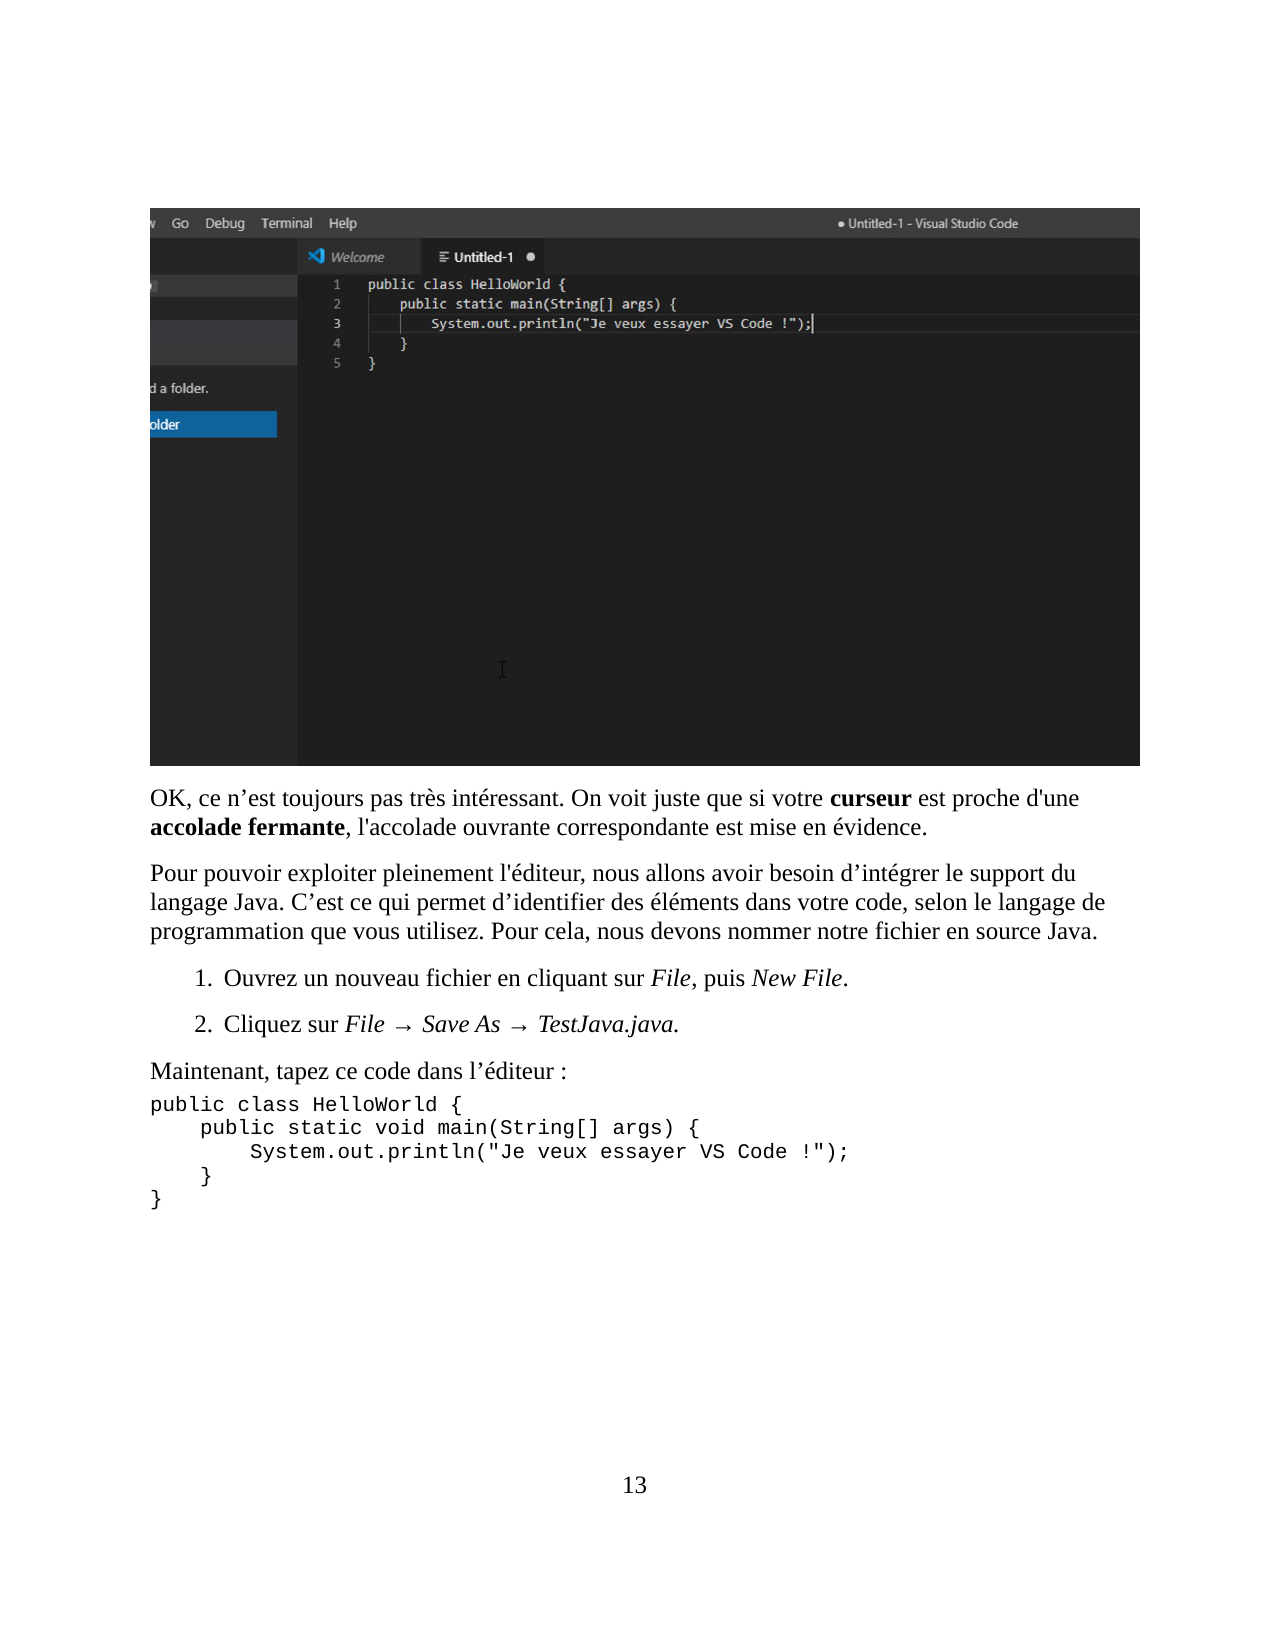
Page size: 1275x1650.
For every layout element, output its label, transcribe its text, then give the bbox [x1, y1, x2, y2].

text public static void main(String[] args) { [150, 1117, 1125, 1141]
text Maintenant, tapez ce code dans l’éditeur : [150, 1056, 1125, 1085]
text Pour pouvoir exploiter pleinement l'éditeur, nous allons avoir besoin d’intégrer le support du langage Java. C’est ce qui permet d’identifier des éléments dans votre code, selon le langage de programmation que vous utilisez. Pour cela, nous devons nommer notre fichier en source Java. [150, 858, 1125, 945]
text } [150, 1164, 1125, 1188]
picture [150, 208, 1140, 766]
list Cliquez sur File → Save As → TestJava.java. [194, 1009, 1125, 1038]
text } [150, 1188, 1125, 1212]
text OK, ce n’est toujours pas très intéressant. On voit juste que si votre curseur est proche d'une accolade fermante, l'accolade ouvrante correspondante est mise en évidence. [150, 783, 1125, 841]
text System.out.println("Je veux essayer VS Code !"); [150, 1141, 1125, 1164]
list Ouvrez un nouveau fichier en cliquant sur File, puis New File. [194, 963, 1125, 991]
text public class HelloWorld { [150, 1094, 1125, 1117]
